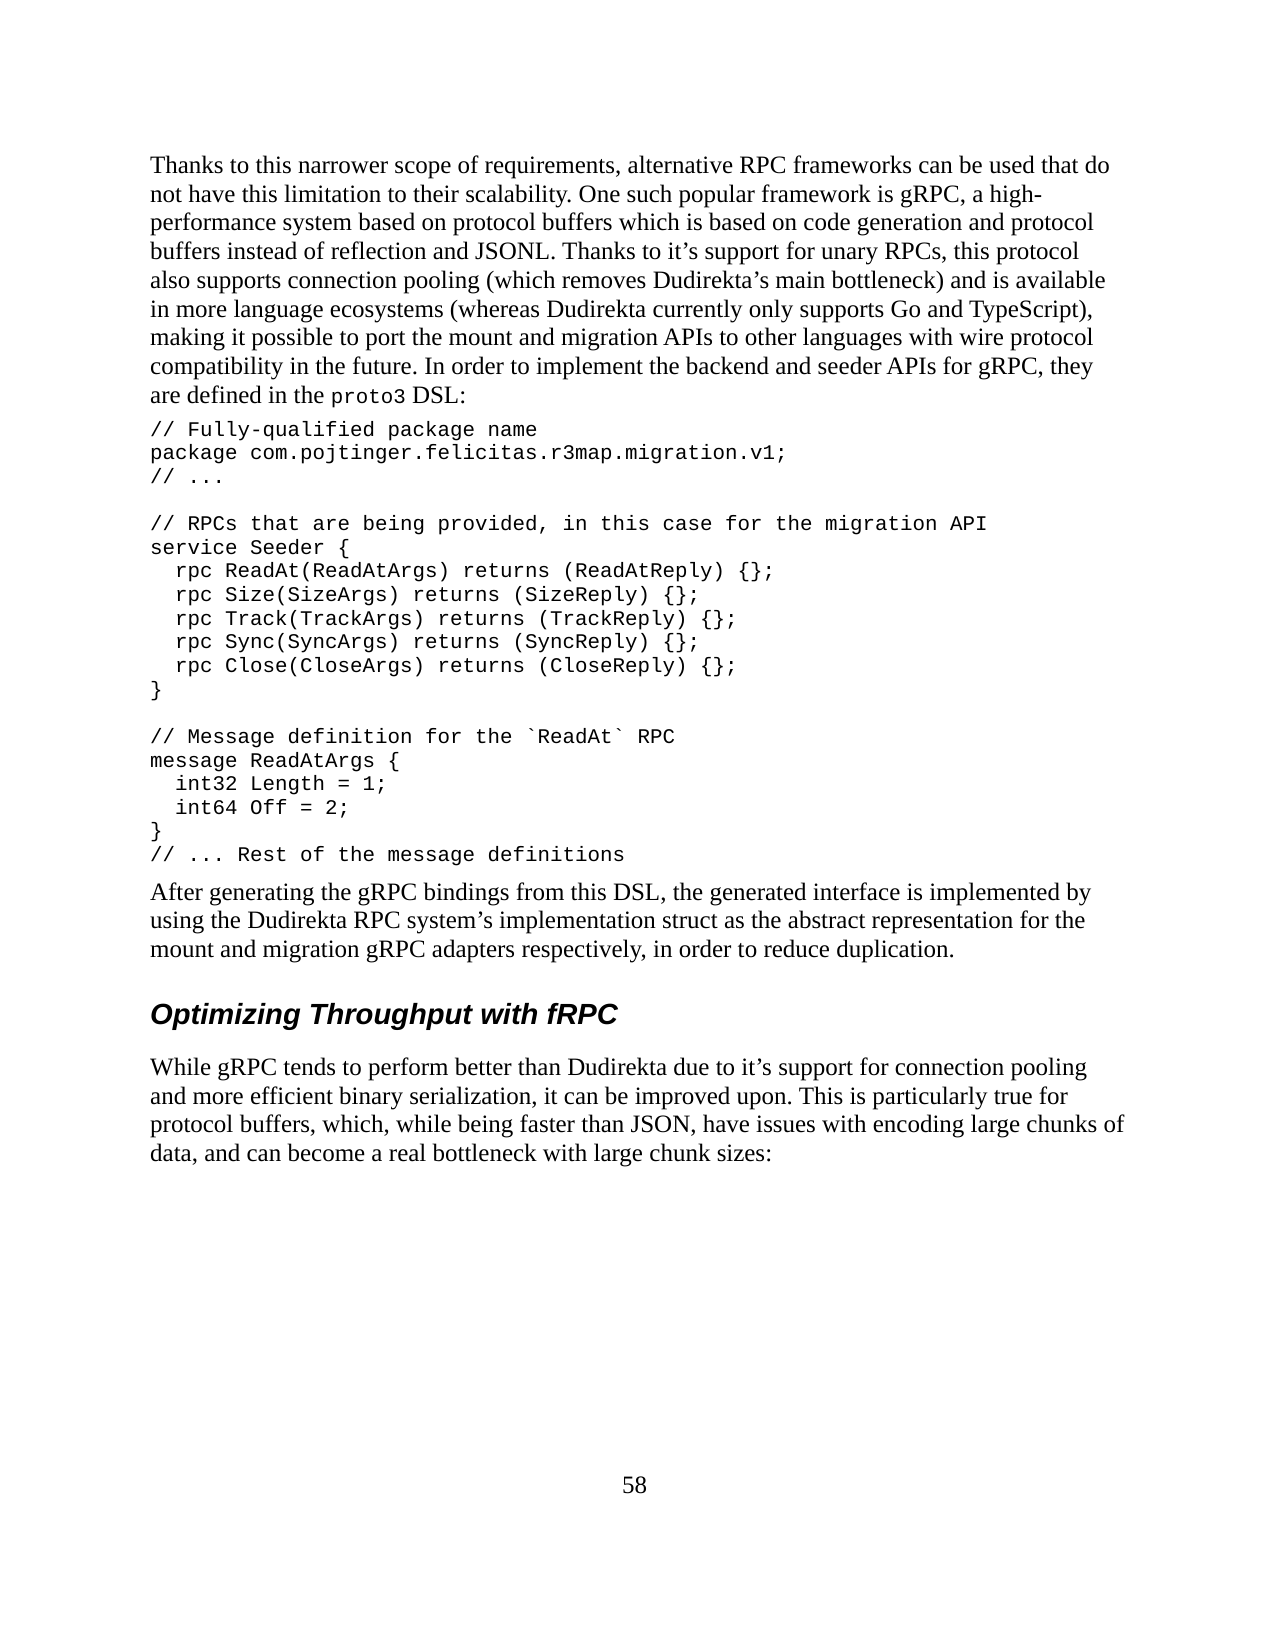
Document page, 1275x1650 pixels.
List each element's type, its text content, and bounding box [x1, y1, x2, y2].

text service Seeder { [150, 537, 1125, 560]
text int64 Off = 2; [150, 797, 1125, 821]
text // ... Rest of the message definitions [150, 844, 1125, 868]
text } [150, 821, 1125, 844]
subtitle Optimizing Throughput with fRPC [150, 997, 1125, 1031]
text rpc Close(CloseArgs) returns (CloseReply) {}; [150, 655, 1125, 679]
text While gRPC tends to perform better than Dudirekta due to it’s support for connection pooling and more efficient binary serialization, it can be improved upon. This is particularly true for protocol buffers, which, while being faster than JSON, have issues with encoding large chunks of data, and can become a real bottleneck with large chunk sizes: [150, 1052, 1125, 1167]
text rpc Size(SizeArgs) returns (SizeReply) {}; [150, 584, 1125, 608]
text Thanks to this narrower scope of requirements, alternative RPC frameworks can be used that do not have this limitation to their scalability. One such popular framework is gRPC, a high-performance system based on protocol buffers which is based on code generation and protocol buffers instead of reflection and JSONL. Thanks to it’s support for unary RPCs, this protocol also supports connection pooling (which removes Dudirekta’s main bottleneck) and is available in more language ecosystems (whereas Dudirekta currently only supports Go and TypeScript), making it possible to port the mount and migration APIs to other languages with wire protocol compatibility in the future. In order to implement the backend and seeder APIs for gRPC, they are defined in the proto3 DSL: [150, 150, 1125, 409]
text package com.pojtinger.felicitas.r3map.migration.v1; [150, 442, 1125, 466]
text int32 Length = 1; [150, 773, 1125, 797]
text message ReadAtArgs { [150, 749, 1125, 773]
text rpc Track(TrackArgs) returns (TrackReply) {}; [150, 608, 1125, 631]
text } [150, 679, 1125, 702]
text // Message definition for the `ReadAt` RPC [150, 726, 1125, 749]
text // ... [150, 466, 1125, 489]
text // Fully-qualified package name [150, 418, 1125, 442]
text rpc ReadAt(ReadAtArgs) returns (ReadAtReply) {}; [150, 560, 1125, 584]
text rpc Sync(SyncArgs) returns (SyncReply) {}; [150, 631, 1125, 655]
text After generating the gRPC bindings from this DSL, the generated interface is implemented by using the Dudirekta RPC system’s implementation struct as the abstract representation for the mount and migration gRPC adapters respectively, in order to reduce duplication. [150, 877, 1125, 963]
text // RPCs that are being provided, in this case for the migration API [150, 513, 1125, 537]
